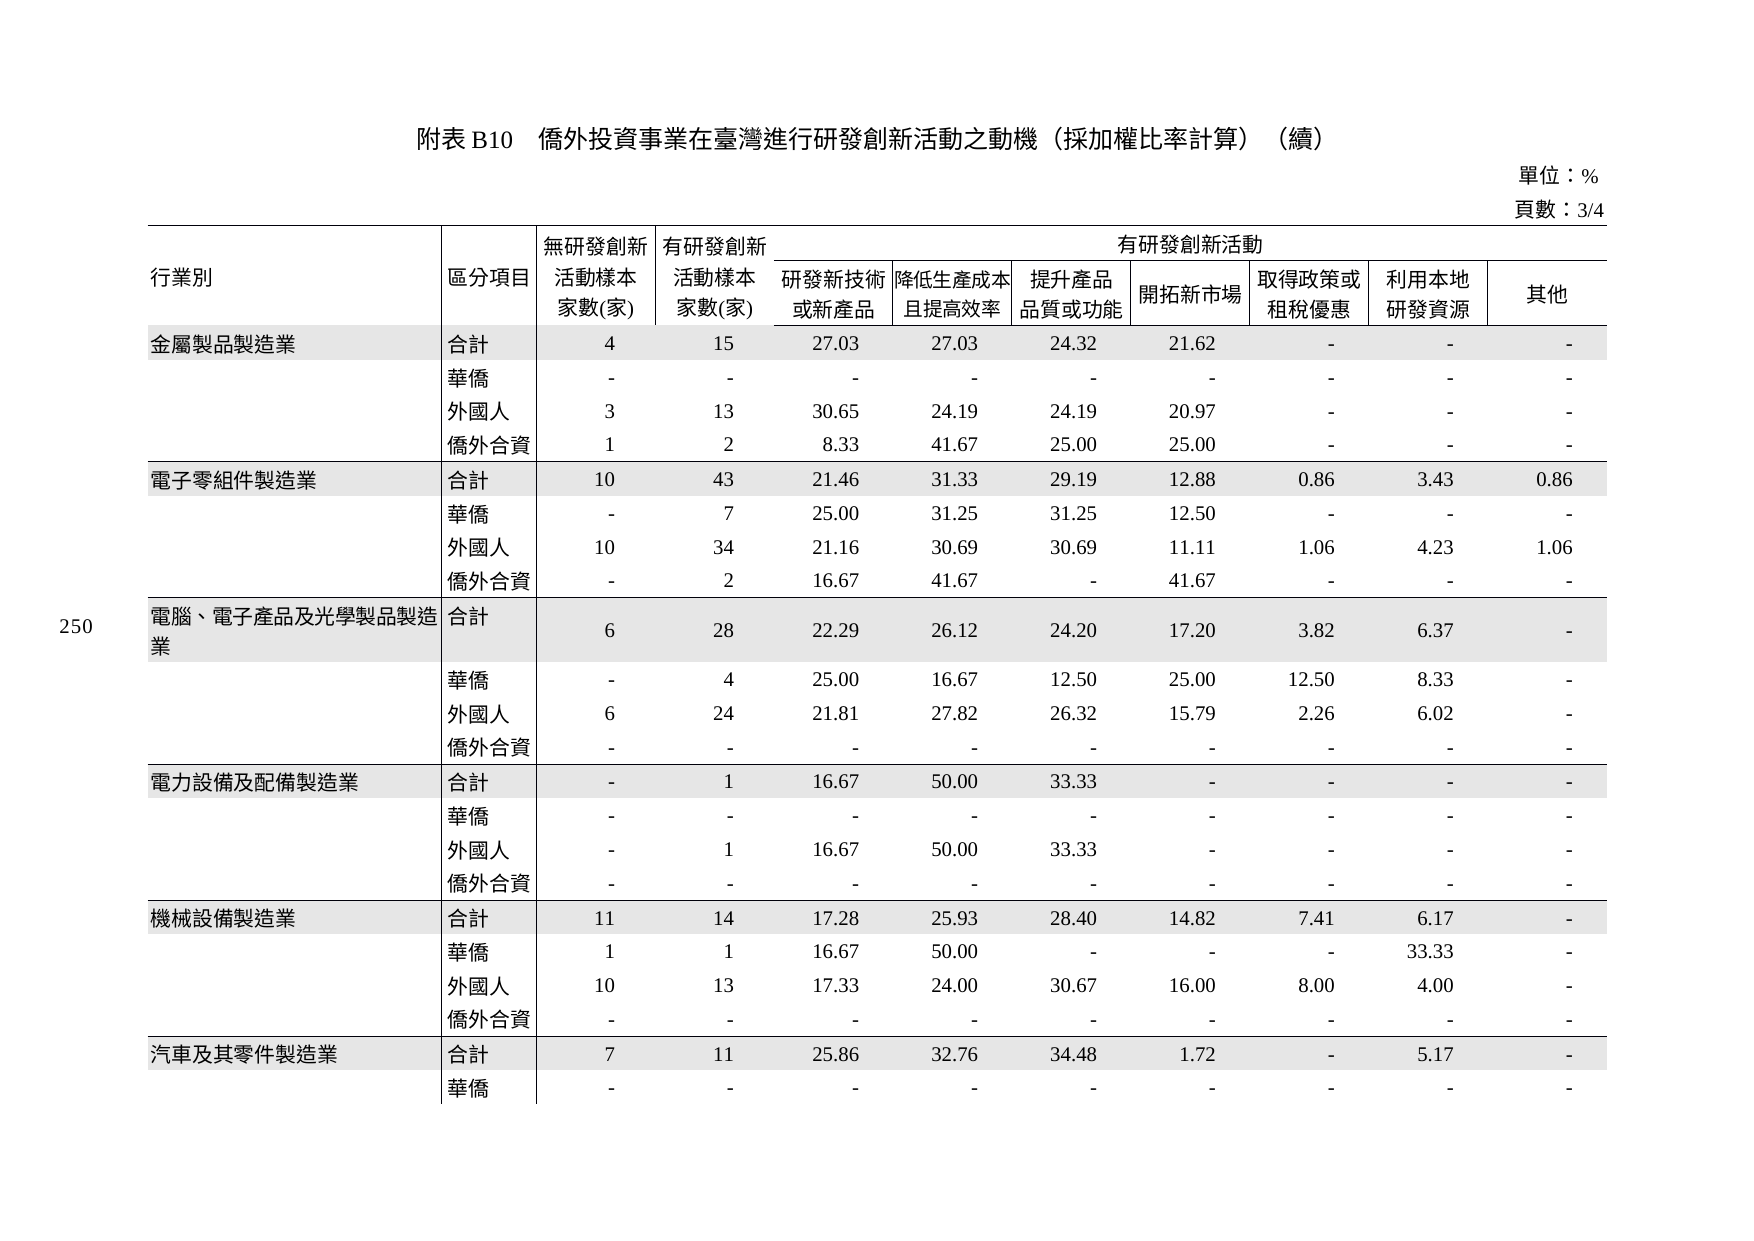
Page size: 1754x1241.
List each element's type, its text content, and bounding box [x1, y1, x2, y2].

table_cell 31.33 [893, 462, 1012, 496]
table_cell 合計 [442, 765, 536, 798]
table_cell 25.00 [1131, 428, 1250, 461]
table_cell - [1488, 901, 1607, 934]
table_cell 華僑 [442, 662, 536, 696]
table_cell 6.17 [1369, 901, 1488, 934]
table_cell - [1250, 394, 1369, 427]
table_cell [148, 530, 441, 563]
table_cell 32.76 [893, 1037, 1012, 1070]
table_cell 1 [655, 934, 774, 968]
table_cell 7 [537, 1037, 655, 1070]
table_cell 5.17 [1369, 1037, 1488, 1070]
table_cell [148, 394, 441, 427]
table_cell - [1369, 394, 1488, 427]
table_cell - [1250, 428, 1369, 461]
table_cell 21.62 [1131, 326, 1250, 360]
table_cell 24.19 [1012, 394, 1131, 427]
table_cell 13 [655, 968, 774, 1002]
table_cell - [1250, 798, 1369, 832]
table_cell - [1250, 730, 1369, 763]
table_cell 1 [655, 832, 774, 866]
table_cell 合計 [442, 325, 536, 360]
table_cell 41.67 [893, 428, 1012, 461]
table_cell - [893, 798, 1012, 832]
table_cell 研發新技術或新產品 [774, 261, 892, 325]
table_cell 外國人 [442, 530, 536, 563]
table_cell 29.19 [1012, 462, 1131, 496]
table_cell - [537, 564, 655, 597]
table_cell 11.11 [1131, 530, 1250, 563]
table_cell 10 [537, 530, 655, 563]
table_cell - [655, 730, 774, 763]
table_cell 27.03 [774, 326, 893, 360]
table_cell 利用本地 研發資源 [1369, 261, 1487, 325]
table_cell 25.00 [774, 662, 893, 696]
table_cell 33.33 [1012, 765, 1131, 798]
table_cell 3.82 [1250, 598, 1369, 662]
table_cell - [537, 765, 655, 798]
table_cell 有研發創新活動 [774, 226, 1607, 260]
table_cell [148, 832, 441, 866]
table_cell 其他 [1488, 261, 1607, 325]
table_cell - [537, 1002, 655, 1036]
table_cell - [1250, 765, 1369, 798]
table_cell - [1131, 1002, 1250, 1036]
table_cell - [1488, 1037, 1607, 1070]
table_cell - [1250, 564, 1369, 597]
table_cell - [1488, 360, 1607, 394]
table_cell - [1488, 730, 1607, 763]
table_cell 取得政策或租稅優惠 [1250, 261, 1368, 325]
table_header 附表B10 僑外投資事業在臺灣進行研發創新活動之動機（採加權比率計算）（續） [148, 118, 1607, 158]
table_cell - [774, 866, 893, 899]
table_cell - [1250, 496, 1369, 530]
table_cell 0.86 [1250, 462, 1369, 496]
table_cell [148, 428, 441, 461]
table_cell - [537, 798, 655, 832]
table_cell - [1369, 564, 1488, 597]
table_cell 14.82 [1131, 901, 1250, 934]
table_cell 7.41 [1250, 901, 1369, 934]
table_cell 25.86 [774, 1037, 893, 1070]
table_cell 僑外合資 [442, 730, 536, 763]
table_cell 50.00 [893, 934, 1012, 968]
table_cell 30.67 [1012, 968, 1131, 1002]
table_cell [148, 866, 441, 899]
table_cell 28.40 [1012, 901, 1131, 934]
table_cell 8.00 [1250, 968, 1369, 1002]
table_cell 50.00 [893, 832, 1012, 866]
table_cell 6 [537, 598, 655, 662]
table_cell 6.37 [1369, 598, 1488, 662]
table_cell 外國人 [442, 832, 536, 866]
table_cell 11 [655, 1037, 774, 1070]
table_cell 降低生產成本 且提高效率 [893, 261, 1011, 325]
table_cell - [1488, 428, 1607, 461]
table_cell 33.33 [1012, 832, 1131, 866]
table_cell - [774, 1070, 893, 1104]
table_cell 1 [537, 428, 655, 461]
table_cell - [1369, 765, 1488, 798]
table_cell [148, 360, 441, 394]
table_cell 6 [537, 696, 655, 730]
table_cell - [1488, 832, 1607, 866]
table_cell 25.00 [774, 496, 893, 530]
table_cell 50.00 [893, 765, 1012, 798]
table_cell 14 [655, 901, 774, 934]
table_cell 30.69 [1012, 530, 1131, 563]
table_cell 25.00 [1131, 662, 1250, 696]
table_cell 外國人 [442, 394, 536, 427]
table_cell 16.67 [774, 934, 893, 968]
table_cell 4 [655, 662, 774, 696]
table_cell - [1012, 360, 1131, 394]
table_cell - [1012, 564, 1131, 597]
table_cell - [1488, 326, 1607, 360]
table_cell - [655, 798, 774, 832]
table_cell - [1250, 1070, 1369, 1104]
table_cell [148, 934, 441, 968]
table_cell - [1369, 832, 1488, 866]
table_cell - [774, 798, 893, 832]
table_cell 34 [655, 530, 774, 563]
table_cell - [1369, 1002, 1488, 1036]
table_cell - [1012, 1070, 1131, 1104]
table_cell 華僑 [442, 798, 536, 832]
table_cell 華僑 [442, 496, 536, 530]
table_cell 華僑 [442, 934, 536, 968]
table_cell - [1488, 934, 1607, 968]
table_cell - [1012, 866, 1131, 899]
table_cell 有研發創新活動樣本 家數(家) [656, 226, 774, 325]
table_cell 6.02 [1369, 696, 1488, 730]
table_cell 12.88 [1131, 462, 1250, 496]
table_cell 3.43 [1369, 462, 1488, 496]
table_cell - [1488, 1070, 1607, 1104]
table_cell 10 [537, 968, 655, 1002]
table_cell - [1131, 1070, 1250, 1104]
table_cell 11 [537, 901, 655, 934]
table_cell 30.69 [893, 530, 1012, 563]
table_cell - [1250, 866, 1369, 899]
table_cell [148, 1070, 441, 1104]
table_cell 僑外合資 [442, 866, 536, 899]
table_cell - [893, 1002, 1012, 1036]
table_cell 1.06 [1250, 530, 1369, 563]
table_cell - [1012, 798, 1131, 832]
table_cell 21.81 [774, 696, 893, 730]
table_cell - [1488, 662, 1607, 696]
table_cell 24.00 [893, 968, 1012, 1002]
table_cell [148, 1002, 441, 1036]
table_cell 頁數：3/4 [148, 192, 1607, 225]
table_cell - [893, 730, 1012, 763]
table_cell - [1369, 428, 1488, 461]
table_cell 電力設備及配備製造業 [148, 765, 441, 798]
table_cell - [1250, 326, 1369, 360]
table_cell - [1488, 866, 1607, 899]
table_cell - [893, 866, 1012, 899]
table_cell 合計 [442, 462, 536, 496]
table_cell - [1369, 360, 1488, 394]
table_cell - [655, 866, 774, 899]
table_cell 16.67 [774, 765, 893, 798]
table_cell 30.65 [774, 394, 893, 427]
table_cell - [537, 496, 655, 530]
table_cell 12.50 [1131, 496, 1250, 530]
table_cell 0.86 [1488, 462, 1607, 496]
table_cell - [655, 1070, 774, 1104]
table_cell 區分項目 [442, 226, 536, 325]
table_cell 15.79 [1131, 696, 1250, 730]
table_cell - [537, 730, 655, 763]
table_cell 僑外合資 [442, 564, 536, 597]
table_cell 汽車及其零件製造業 [148, 1037, 441, 1070]
table_cell 機械設備製造業 [148, 901, 441, 934]
table_cell [148, 730, 441, 763]
table_cell 27.03 [893, 326, 1012, 360]
table_cell - [1131, 360, 1250, 394]
table_cell 10 [537, 462, 655, 496]
table_cell 華僑 [442, 1070, 536, 1104]
table_cell - [893, 360, 1012, 394]
table_cell 提升產品 品質或功能 [1012, 261, 1130, 325]
table_cell 34.48 [1012, 1037, 1131, 1070]
table_cell 21.46 [774, 462, 893, 496]
table_cell 電子零組件製造業 [148, 462, 441, 496]
table_cell 15 [655, 325, 774, 360]
table_cell 僑外合資 [442, 1002, 536, 1036]
table_cell 1 [655, 765, 774, 798]
table_cell - [1369, 1070, 1488, 1104]
table_cell - [537, 360, 655, 394]
table_cell 16.67 [893, 662, 1012, 696]
table_cell - [1012, 730, 1131, 763]
table_cell 12.50 [1012, 662, 1131, 696]
table_cell 17.20 [1131, 598, 1250, 662]
table_cell 41.67 [893, 564, 1012, 597]
table_cell - [655, 360, 774, 394]
table_cell 單位：% [148, 158, 1607, 192]
table_cell - [537, 1070, 655, 1104]
table_cell 金屬製品製造業 [148, 325, 441, 360]
table_cell - [1488, 496, 1607, 530]
table_cell 13 [655, 394, 774, 427]
table_cell - [893, 1070, 1012, 1104]
table_cell - [1131, 934, 1250, 968]
table_cell - [1012, 934, 1131, 968]
table_cell - [1250, 1002, 1369, 1036]
table_cell - [1488, 598, 1607, 662]
table_cell 4.00 [1369, 968, 1488, 1002]
table_cell - [1369, 866, 1488, 899]
table_cell 1.06 [1488, 530, 1607, 563]
table_cell 31.25 [893, 496, 1012, 530]
table_cell [148, 496, 441, 530]
table_cell 12.50 [1250, 662, 1369, 696]
table_cell 24.20 [1012, 598, 1131, 662]
table_cell - [1369, 326, 1488, 360]
table_cell 3 [537, 394, 655, 427]
table_cell 33.33 [1369, 934, 1488, 968]
table_cell - [1369, 730, 1488, 763]
table_cell 華僑 [442, 360, 536, 394]
table_cell 21.16 [774, 530, 893, 563]
table_cell - [774, 730, 893, 763]
table_cell 22.29 [774, 598, 893, 662]
table_cell - [1488, 765, 1607, 798]
table_cell 2 [655, 564, 774, 597]
table_cell 24 [655, 696, 774, 730]
table_cell 行業別 [148, 226, 441, 325]
table_cell 合計 [442, 1037, 536, 1070]
table_cell 25.93 [893, 901, 1012, 934]
table_cell - [1250, 832, 1369, 866]
table_cell - [537, 832, 655, 866]
table_cell 4 [537, 325, 655, 360]
table_cell 7 [655, 496, 774, 530]
table_cell - [655, 1002, 774, 1036]
table_cell 外國人 [442, 968, 536, 1002]
table_cell 26.12 [893, 598, 1012, 662]
table_cell - [537, 662, 655, 696]
table_cell 16.67 [774, 564, 893, 597]
table_cell - [1488, 1002, 1607, 1036]
table_cell 24.32 [1012, 326, 1131, 360]
table_cell [148, 662, 441, 696]
table_cell - [1488, 394, 1607, 427]
table_cell 20.97 [1131, 394, 1250, 427]
table_cell - [1250, 934, 1369, 968]
table_cell 2.26 [1250, 696, 1369, 730]
table_cell [148, 696, 441, 730]
table_cell 合計 [442, 598, 536, 662]
table_cell 25.00 [1012, 428, 1131, 461]
table_cell 外國人 [442, 696, 536, 730]
table_cell - [1012, 1002, 1131, 1036]
table_cell - [774, 1002, 893, 1036]
table_cell 24.19 [893, 394, 1012, 427]
table_cell 開拓新市場 [1131, 261, 1249, 325]
table_cell - [774, 360, 893, 394]
table_cell - [1369, 496, 1488, 530]
table_cell - [1250, 360, 1369, 394]
table_cell 26.32 [1012, 696, 1131, 730]
table_cell 合計 [442, 901, 536, 934]
table_cell 28 [655, 598, 774, 662]
table_cell 1.72 [1131, 1037, 1250, 1070]
table_cell 8.33 [774, 428, 893, 461]
table_cell 43 [655, 462, 774, 496]
table_cell 2 [655, 428, 774, 461]
table_cell - [1488, 696, 1607, 730]
table_cell - [1488, 564, 1607, 597]
table_cell - [1131, 798, 1250, 832]
table_cell - [1250, 1037, 1369, 1070]
table_cell - [1488, 798, 1607, 832]
table_cell - [1131, 832, 1250, 866]
table_cell 16.00 [1131, 968, 1250, 1002]
table_cell - [1131, 866, 1250, 899]
table_cell 1 [537, 934, 655, 968]
table_cell - [1131, 730, 1250, 763]
table_cell 無研發創新活動樣本 家數(家) [537, 226, 655, 325]
table_cell - [1488, 968, 1607, 1002]
table_cell - [537, 866, 655, 899]
table_cell [148, 968, 441, 1002]
table_cell [148, 564, 441, 597]
table_cell [148, 798, 441, 832]
table_cell - [1131, 765, 1250, 798]
table_cell 41.67 [1131, 564, 1250, 597]
table_cell 27.82 [893, 696, 1012, 730]
table_cell 16.67 [774, 832, 893, 866]
table_cell 8.33 [1369, 662, 1488, 696]
table_cell 電腦、電子產品及光學製品製造業 [148, 598, 441, 662]
table_cell 17.28 [774, 901, 893, 934]
table_cell 僑外合資 [442, 428, 536, 461]
table_cell 31.25 [1012, 496, 1131, 530]
table_cell 17.33 [774, 968, 893, 1002]
table_cell 4.23 [1369, 530, 1488, 563]
table_cell - [1369, 798, 1488, 832]
